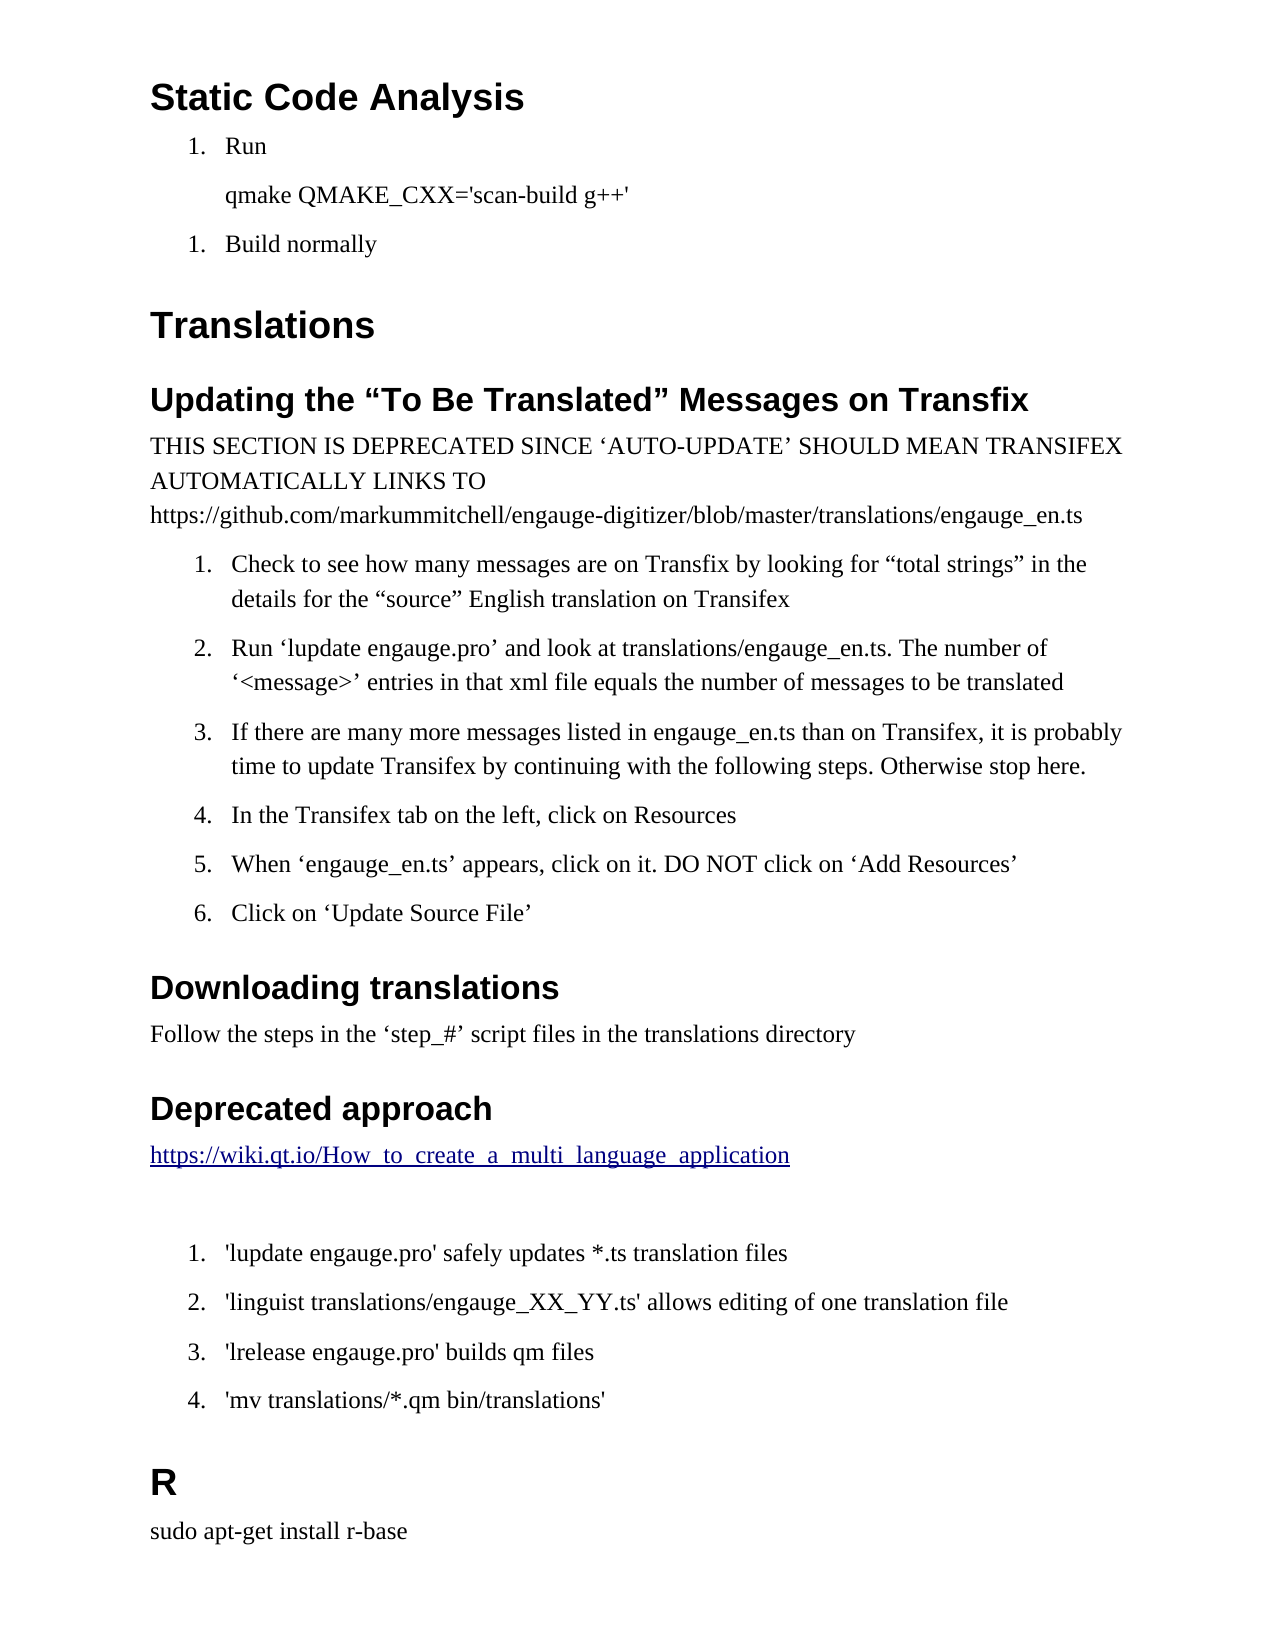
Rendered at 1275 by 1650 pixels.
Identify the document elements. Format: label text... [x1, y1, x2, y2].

text https://wiki.qt.io/How_to_create_a_multi_language_application [150, 1140, 1125, 1169]
list Click on ‘Update Source File’ [194, 898, 1125, 927]
list Run [187, 131, 1125, 160]
text THIS SECTION IS DEPRECATED SINCE ‘AUTO-UPDATE’ SHOULD MEAN TRANSIFEX AUTOMATICALLY LINKS TO https://github.com/markummitchell/engauge-digitizer/blob/master/translations/engauge_en.ts [150, 431, 1125, 529]
list Run ‘lupdate engauge.pro’ and look at translations/engauge_en.ts. The number of ‘<message>’ entries in that xml file equals the number of messages to be translated [194, 633, 1125, 696]
list If there are many more messages listed in engauge_en.ts than on Transifex, it is probably time to update Transifex by continuing with the following steps. Otherwise stop here. [194, 717, 1125, 780]
list 'mv translations/*.qm bin/translations' [187, 1386, 1125, 1414]
subtitle Deprecated approach [150, 1089, 1125, 1128]
subtitle Updating the “To Be Translated” Messages on Transfix [150, 380, 1125, 419]
list In the Transifex tab on the left, click on Resources [194, 800, 1125, 829]
text sudo apt-get install r-base [150, 1516, 1125, 1544]
subtitle R [150, 1460, 1125, 1503]
subtitle Translations [150, 303, 1125, 347]
text Follow the steps in the ‘step_#’ script files in the translations directory [150, 1019, 1125, 1048]
subtitle Downloading translations [150, 968, 1125, 1007]
text qmake QMAKE_CXX='scan-build g++' [150, 180, 1125, 209]
list 'lrelease engauge.pro' builds qm files [187, 1337, 1125, 1365]
subtitle Static Code Analysis [150, 75, 1125, 119]
list Build normally [187, 229, 1125, 258]
list Check to see how many messages are on Transfix by looking for “total strings” in the details for the “source” English translation on Transifex [194, 549, 1125, 613]
list 'lupdate engauge.pro' safely updates *.ts translation files [187, 1238, 1125, 1267]
list 'linguist translations/engauge_XX_YY.ts' allows editing of one translation file [187, 1287, 1125, 1316]
list When ‘engauge_en.ts’ appears, click on it. DO NOT click on ‘Add Resources’ [194, 849, 1125, 878]
